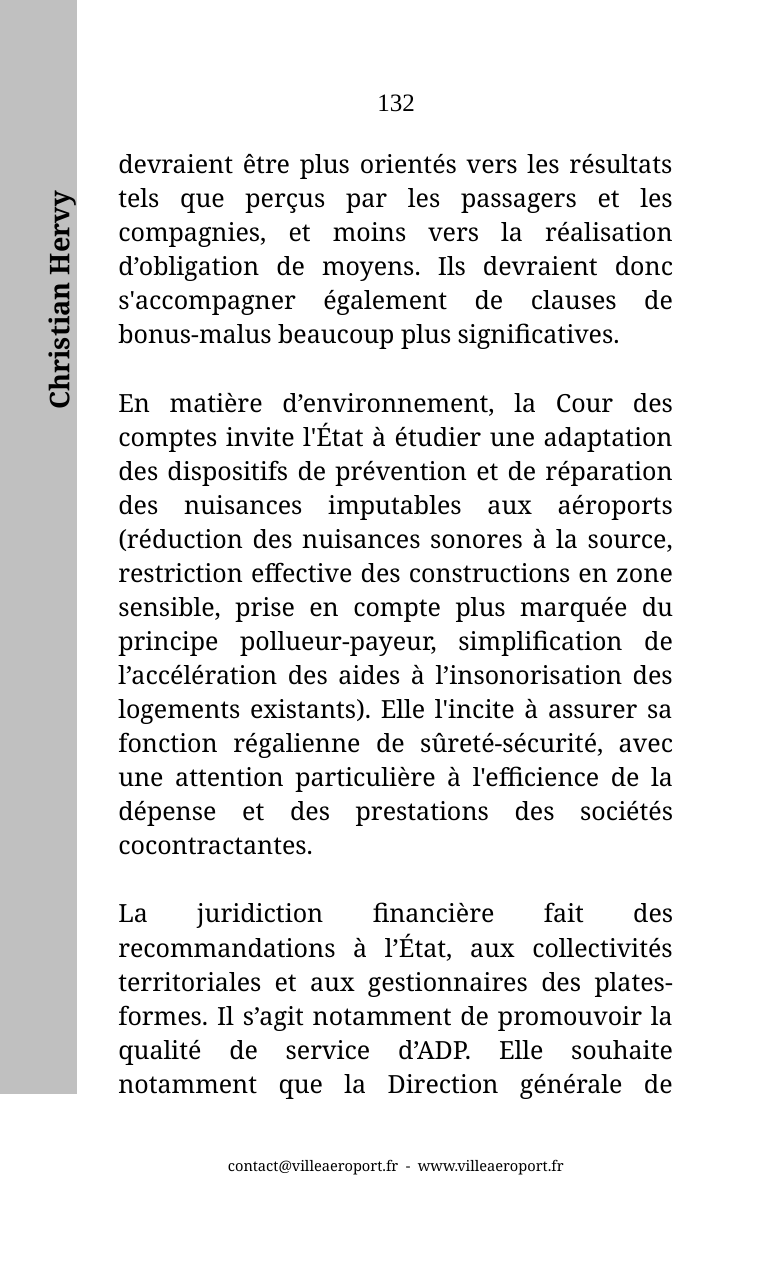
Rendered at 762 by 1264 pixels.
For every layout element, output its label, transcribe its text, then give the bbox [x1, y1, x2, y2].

text devraient être plus orientés vers les résultats tels que perçus par les passagers et les compagnies, et moins vers la réalisation d’obligation de moyens. Ils devraient donc s'accompagner également de clauses de bonus-malus beaucoup plus significatives. [118, 147, 673, 351]
text Christian Hervy [0, 187, 77, 410]
text La juridiction financière fait des recommandations à l’État, aux collectivités territoriales et aux gestionnaires des plates-formes. Il s’agit notamment de promouvoir la qualité de service d’ADP. Elle souhaite notamment que la Direction générale de [118, 896, 673, 1101]
text En matière d’environnement, la Cour des comptes invite l'État à étudier une adaptation des dispositifs de prévention et de réparation des nuisances imputables aux aéroports (réduction des nuisances sonores à la source, restriction effective des constructions en zone sensible, prise en compte plus marquée du principe pollueur-payeur, simplification de l’accélération des aides à l’insonorisation des logements existants). Elle l'incite à assurer sa fonction régalienne de sûreté-sécurité, avec une attention particulière à l'efficience de la dépense et des prestations des sociétés cocontractantes. [118, 385, 673, 862]
